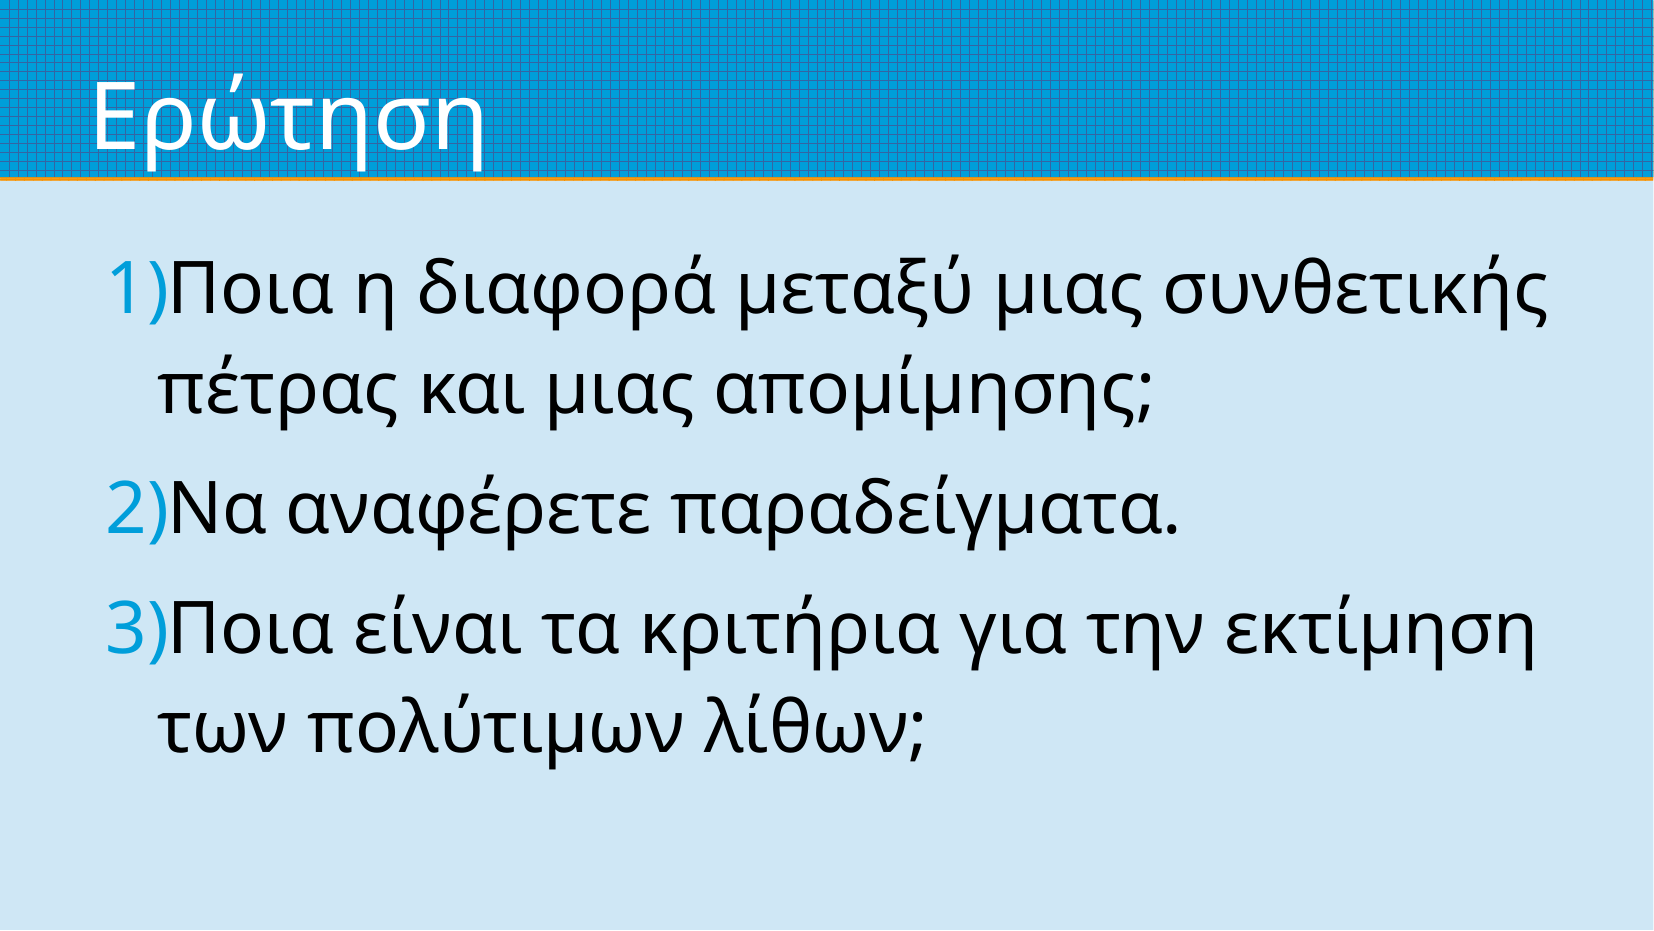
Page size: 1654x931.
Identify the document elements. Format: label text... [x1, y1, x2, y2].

list Ποια η διαφορά μεταξύ μιας συνθετικής πέτρας και μιας απομίμησης; Να αναφέρετε παραδείγματα. Ποια είναι τα κριτήρια για την εκτίμηση των πολύτιμων λίθων; [88, 236, 1565, 813]
title Ερώτηση [88, 14, 1565, 178]
